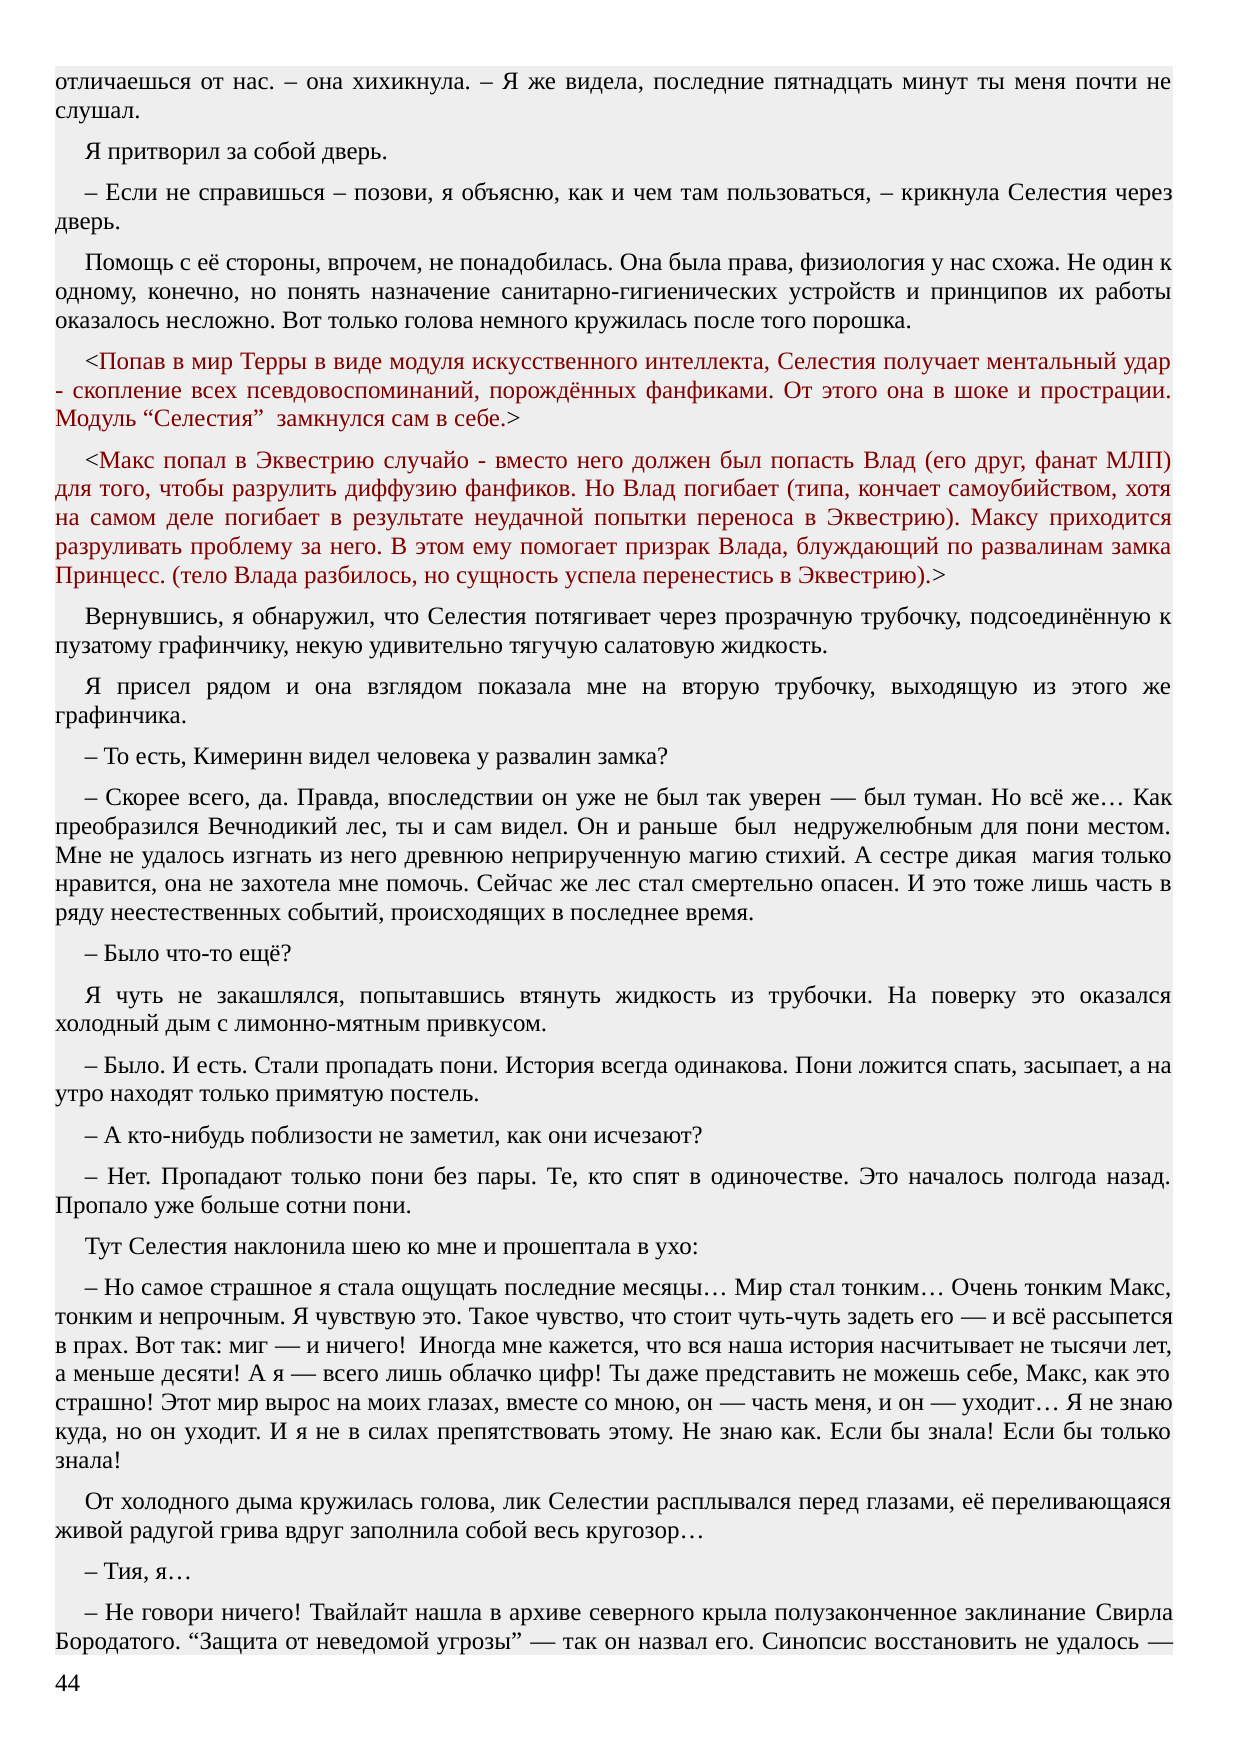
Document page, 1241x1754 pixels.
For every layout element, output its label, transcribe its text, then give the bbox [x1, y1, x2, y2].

text – Скорее всего, да. Правда, впоследствии он уже не был так уверен — был туман. Но всё же… Как преобразился Вечнодикий лес, ты и сам видел. Он и раньше был недружелюбным для пони местом. Мне не удалось изгнать из него древнюю неприрученную магию стихий. А сестре дикая магия только нравится, она не захотела мне помочь. Сейчас же лес стал смертельно опасен. И это тоже лишь часть в ряду неестественных событий, происходящих в последнее время. [55, 782, 1173, 926]
text – Тия, я… [55, 1556, 1173, 1585]
text – Нет. Пропадают только пони без пары. Те, кто спят в одиночестве. Это началось полгода назад. Пропало уже больше сотни пони. [55, 1161, 1173, 1218]
text – Не говори ничего! Твайлайт нашла в архиве северного крыла полузаконченное заклинание Cвирла Бородатого. “Защита от неведомой угрозы” — так он назвал его. Синопсис восстановить не удалось — [55, 1597, 1173, 1655]
text Я притворил за собой дверь. [55, 136, 1173, 165]
text – А кто-нибудь поблизости не заметил, как они исчезают? [55, 1120, 1173, 1148]
text Я чуть не закашлялся, попытавшись втянуть жидкость из трубочки. На поверку это оказался холодный дым с лимонно-мятным привкусом. [55, 980, 1173, 1037]
text отличаешься от нас. – она хихикнула. – Я же видела, последние пятнадцать минут ты меня почти не слушал. [55, 66, 1173, 123]
text От холодного дыма кружилась голова, лик Селестии расплывался перед глазами, её переливающаяся живой радугой грива вдруг заполнила собой весь кругозор… [55, 1486, 1173, 1543]
text – Было. И есть. Стали пропадать пони. История всегда одинакова. Пони ложится спать, засыпает, а на утро находят только примятую постель. [55, 1050, 1173, 1107]
text – То есть, Кимеринн видел человека у развалин замка? [55, 741, 1173, 770]
text – Было что-то ещё? [55, 938, 1173, 967]
text Тут Селестия наклонила шею ко мне и прошептала в ухо: [55, 1231, 1173, 1260]
text Я присел рядом и она взглядом показала мне на вторую трубочку, выходящую из этого же графинчика. [55, 671, 1173, 728]
text Помощь с её стороны, впрочем, не понадобилась. Она была права, физиология у нас схожа. Не один к одному, конечно, но понять назначение санитарно-гигиенических устройств и принципов их работы оказалось несложно. Вот только голова немного кружилась после того порошка. [55, 247, 1173, 333]
text Вернувшись, я обнаружил, что Селестия потягивает через прозрачную трубочку, подсоединённую к пузатому графинчику, некую удивительно тягучую салатовую жидкость. [55, 601, 1173, 658]
text – Но самое страшное я стала ощущать последние месяцы… Мир стал тонким… Очень тонким Макс, тонким и непрочным. Я чувствую это. Такое чувство, что стоит чуть-чуть задеть его — и всё рассыпется в прах. Вот так: миг — и ничего! Иногда мне кажется, что вся наша история насчитывает не тысячи лет, а меньше десяти! А я — всего лишь облачко цифр! Ты даже представить не можешь себе, Макс, как это страшно! Этот мир вырос на моих глазах, вместе со мною, он — часть меня, и он — уходит… Я не знаю куда, но он уходит. И я не в силах препятствовать этому. Не знаю как. Если бы знала! Если бы только знала! [55, 1272, 1173, 1473]
text <Попав в мир Терры в виде модуля искусственного интеллекта, Селестия получает ментальный удар - скопление всех псевдовоспоминаний, порождённых фанфиками. От этого она в шоке и прострации. Модуль “Селестия” замкнулся сам в себе.> [55, 346, 1173, 432]
text <Макс попал в Эквестрию случайо - вместо него должен был попасть Влад (его друг, фанат МЛП) для того, чтобы разрулить диффузию фанфиков. Но Влад погибает (типа, кончает самоубийством, хотя на самом деле погибает в результате неудачной попытки переноса в Эквестрию). Максу приходится разруливать проблему за него. В этом ему помогает призрак Влада, блуждающий по развалинам замка Принцесс. (тело Влада разбилось, но сущность успела перенестись в Эквестрию).> [55, 445, 1173, 588]
text – Если не справишься – позови, я объясню, как и чем там пользоваться, – крикнула Селестия через дверь. [55, 177, 1173, 235]
